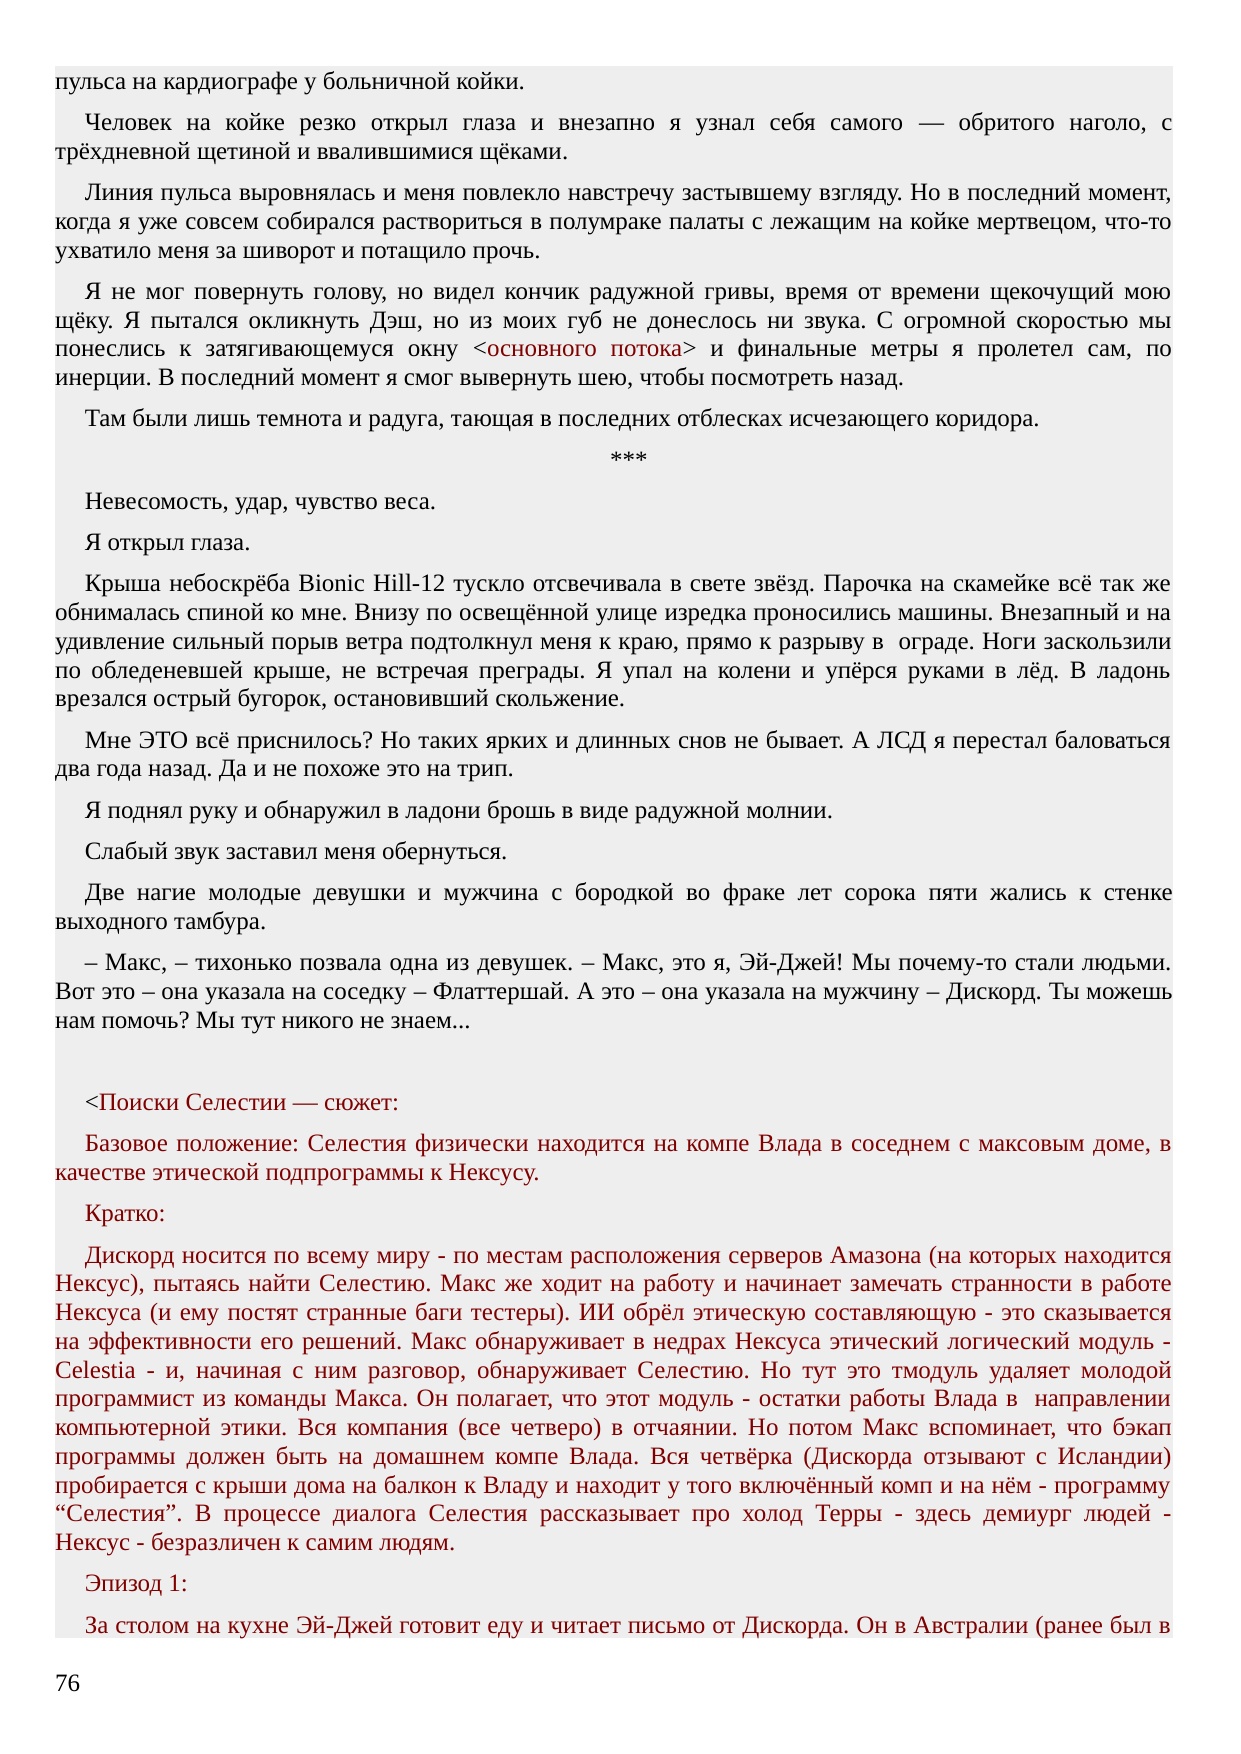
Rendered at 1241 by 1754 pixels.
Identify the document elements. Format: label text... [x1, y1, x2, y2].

text Две нагие молодые девушки и мужчина с бородкой во фраке лет сорока пяти жались к стенке выходного тамбура. [55, 877, 1173, 935]
text *** [55, 445, 1173, 473]
text Эпизод 1: [55, 1568, 1173, 1597]
text Линия пульса выровнялась и меня повлекло навстречу застывшему взгляду. Но в последний момент, когда я уже совсем собирался раствориться в полумраке палаты с лежащим на койке мертвецом, что-то ухватило меня за шиворот и потащило прочь. [55, 177, 1173, 263]
text Человек на койке резко открыл глаза и внезапно я узнал себя самого — обритого наголо, с трёхдневной щетиной и ввалившимися щёками. [55, 107, 1173, 165]
text <Поиски Селестии — сюжет: [55, 1087, 1173, 1116]
text Я открыл глаза. [55, 527, 1173, 556]
text Невесомость, удар, чувство веса. [55, 486, 1173, 515]
text Я не мог повернуть голову, но видел кончик радужной гривы, время от времени щекочущий мою щёку. Я пытался окликнуть Дэш, но из моих губ не донеслось ни звука. С огромной скоростью мы понеслись к затягивающемуся окну <основного потока> и финальные метры я пролетел сам, по инерции. В последний момент я смог вывернуть шею, чтобы посмотреть назад. [55, 276, 1173, 391]
text Я поднял руку и обнаружил в ладони брошь в виде радужной молнии. [55, 795, 1173, 823]
text Дискорд носится по всему миру - по местам расположения серверов Амазона (на которых находится Нексус), пытаясь найти Селестию. Макс же ходит на работу и начинает замечать странности в работе Нексуса (и ему постят странные баги тестеры). ИИ обрёл этическую составляющую - это сказывается на эффективности его решений. Макс обнаруживает в недрах Нексуса этический логический модуль - Celestia - и, начиная с ним разговор, обнаруживает Селестию. Но тут это тмодуль удаляет молодой программист из команды Макса. Он полагает, что этот модуль - остатки работы Влада в направлении компьютерной этики. Вся компания (все четверо) в отчаянии. Но потом Макс вспоминает, что бэкап программы должен быть на домашнем компе Влада. Вся четвёрка (Дискорда отзывают с Исландии) пробирается с крыши дома на балкон к Владу и находит у того включённый комп и на нём - программу “Селестия”. В процессе диалога Селестия рассказывает про холод Терры - здесь демиург людей - Нексус - безразличен к самим людям. [55, 1240, 1173, 1556]
text Базовое положение: Селестия физически находится на компе Влада в соседнем с максовым доме, в качестве этической подпрограммы к Нексусу. [55, 1128, 1173, 1186]
text Мне ЭТО всё приснилось? Но таких ярких и длинных снов не бывает. А ЛСД я перестал баловаться два года назад. Да и не похоже это на трип. [55, 725, 1173, 782]
text Там были лишь темнота и радуга, тающая в последних отблесках исчезающего коридора. [55, 403, 1173, 432]
text За столом на кухне Эй-Джей готовит еду и читает письмо от Дискорда. Он в Австралии (ранее был в [55, 1610, 1173, 1638]
text – Макс, – тихонько позвала одна из девушек. – Макс, это я, Эй-Джей! Мы почему-то стали людьми. Вот это – она указала на соседку – Флаттершай. А это – она указала на мужчину – Дискорд. Ты можешь нам помочь? Мы тут никого не знаем... [55, 947, 1173, 1033]
text Кратко: [55, 1198, 1173, 1227]
text пульса на кардиографе у больничной койки. [55, 66, 1173, 95]
text Слабый звук заставил меня обернуться. [55, 836, 1173, 865]
text Крыша небоскрёба Bionic Hill-12 тускло отсвечивала в свете звёзд. Парочка на скамейке всё так же обнималась спиной ко мне. Внизу по освещённой улице изредка проносились машины. Внезапный и на удивление сильный порыв ветра подтолкнул меня к краю, прямо к разрыву в ограде. Ноги заскользили по обледеневшей крыше, не встречая преграды. Я упал на колени и упёрся руками в лёд. В ладонь врезался острый бугорок, остановивший скольжение. [55, 568, 1173, 712]
